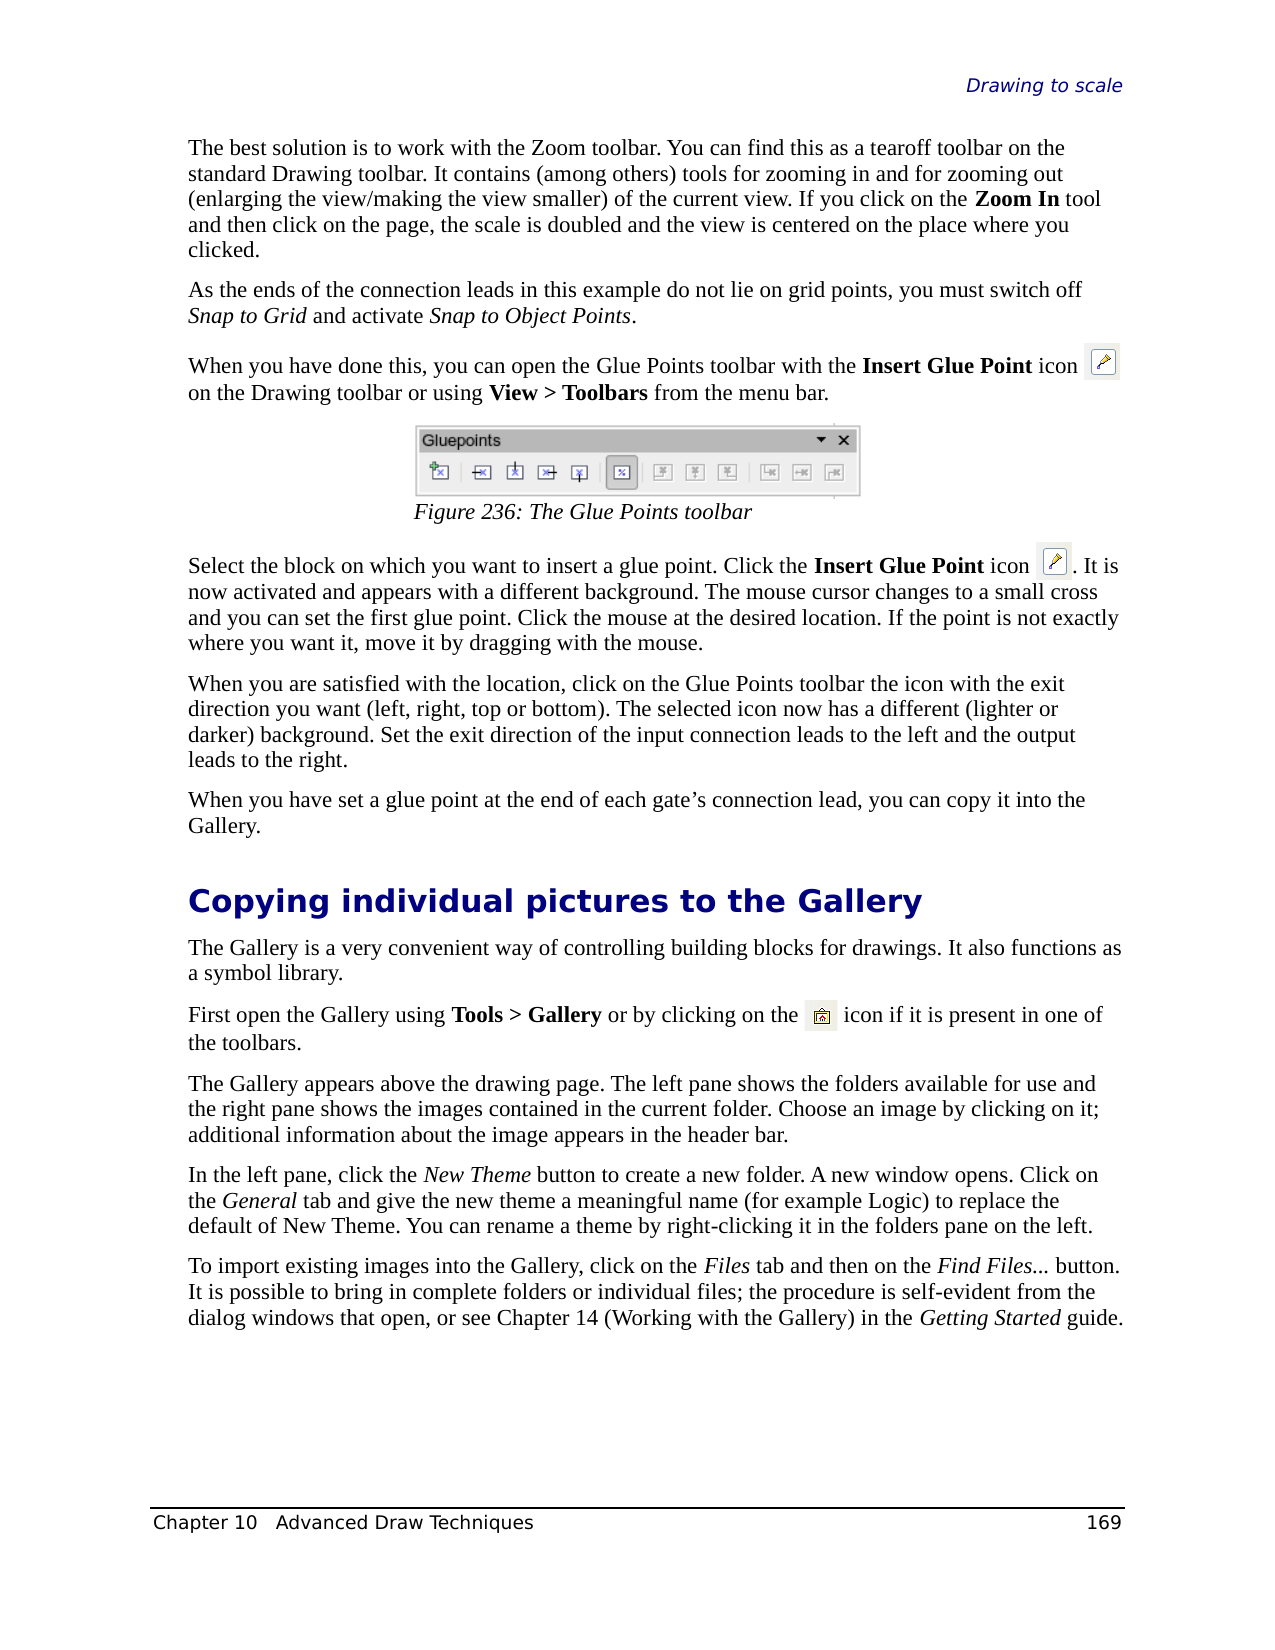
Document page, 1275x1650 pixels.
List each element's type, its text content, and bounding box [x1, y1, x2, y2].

text When you are satisfied with the location, click on the Glue Points toolbar the icon with the exit direction you want (left, right, top or bottom). The selected icon now has a different (lighter or darker) background. Set the exit direction of the input connection leads to the left and the output leads to the right. [188, 671, 1125, 773]
picture [1035, 542, 1072, 580]
text When you have set a glue point at the end of each gate’s connection lead, you can copy it into the Gallery. [188, 787, 1125, 838]
picture [413, 423, 862, 499]
text The Gallery is a very convenient way of controlling building blocks for drawings. It also functions as a symbol library. [188, 934, 1125, 985]
text The best solution is to work with the Zoom toolbar. You can find this as a tearoff toolbar on the standard Drawing toolbar. It contains (among others) tools for zooming in and for zooming out (enlarging the view/making the view smaller) of the current view. If you click on the Zoom In tool and then click on the page, the scale is doubled and the view is centered on the place where you clicked. [188, 135, 1125, 263]
text Figure 236: The Glue Points toolbar [413, 499, 862, 524]
text Select the block on which you want to insert a glue point. Click the Insert Glue Point icon . It is now activated and appears with a different background. The mouse cursor changes to a small cross and you can set the first glue point. Click the mouse at the desired location. If the point is not exactly where you want it, move it by dragging with the mouse. [188, 543, 1125, 656]
text The Gallery appears above the drawing page. The left pane shows the folders available for use and the right pane shows the images contained in the current folder. Choose an image by clicking on it; additional information about the image appears in the header bar. [188, 1071, 1125, 1147]
text As the ends of the connection leads in this example do not lie on grid points, you must switch off Snap to Grid and activate Snap to Object Points. [188, 277, 1125, 328]
text In the left pane, click the New Theme button to create a new folder. A new window opens. Click on the General tab and give the new theme a meaningful name (for example Logic) to replace the default of New Theme. You can rename a theme by right-clicking it in the folders pane on the left. [188, 1162, 1125, 1238]
picture [1083, 343, 1121, 380]
text First open the Gallery using Tools > Gallery or by clicking on the icon if it is present in one of the toolbars. [188, 1000, 1125, 1056]
text When you have done this, you can open the Glue Points toolbar with the Insert Glue Point icon on the Drawing toolbar or using View > Toolbars from the menu bar. [188, 343, 1125, 405]
subtitle Copying individual pictures to the Gallery [188, 883, 1125, 919]
text To import existing images into the Gallery, click on the Files tab and then on the Find Files... button. It is possible to bring in complete folders or individual files; the procedure is self-evident from the dialog windows that open, or see Chapter 14 (Working with the Gallery) in the Getting Started guide. [188, 1253, 1125, 1330]
picture [804, 1000, 838, 1031]
